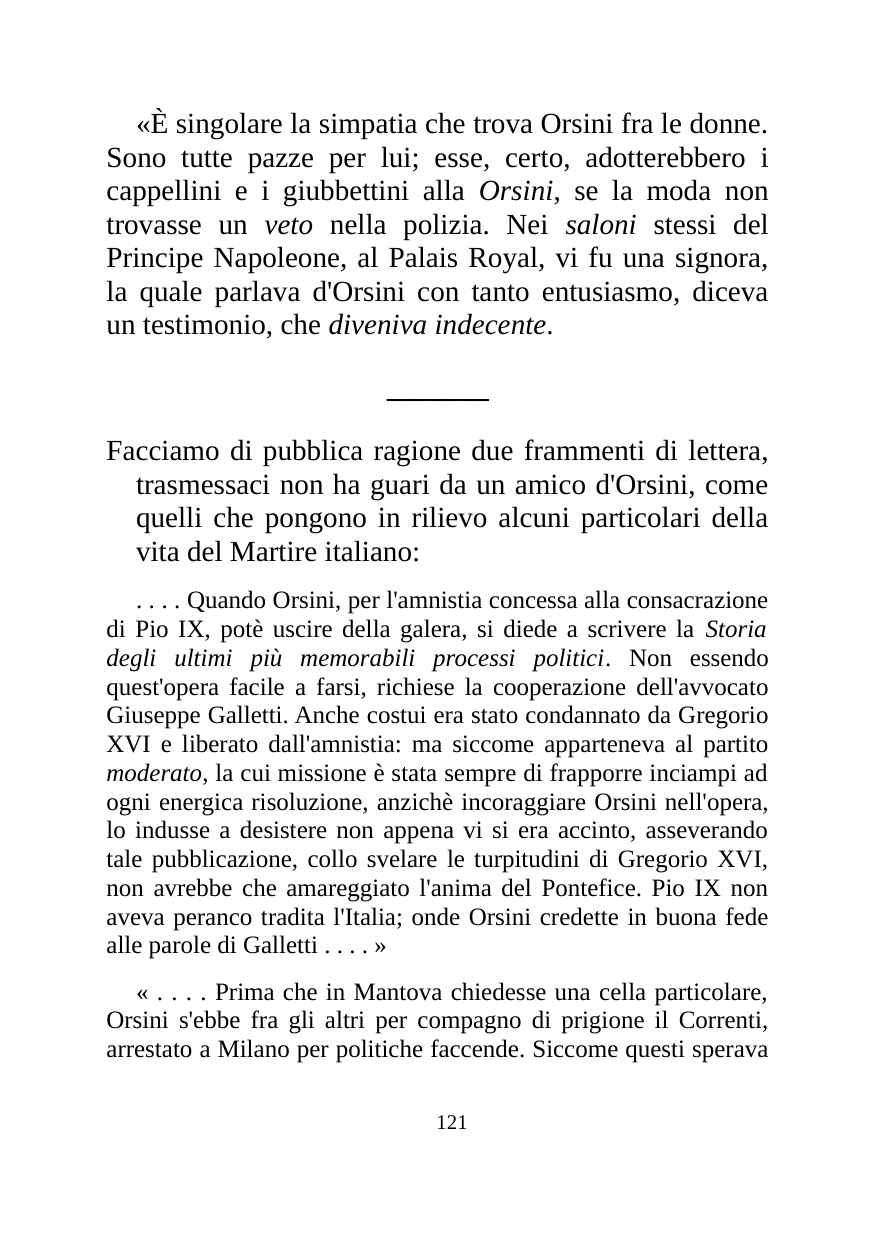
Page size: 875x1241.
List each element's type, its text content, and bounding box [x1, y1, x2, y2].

text «È singolare la simpatia che trova Orsini fra le donne. Sono tutte pazze per lui; esse, certo, adotterebbero i cappellini e i giubbettini alla Orsini, se la moda non trovasse un veto nella polizia. Nei saloni stessi del Principe Napoleone, al Palais Royal, vi fu una signora, la quale parlava d'Orsini con tanto entusiasmo, diceva un testimonio, che diveniva indecente. [106, 106, 769, 341]
text « . . . . Prima che in Mantova chiedesse una cella particolare, Orsini s'ebbe fra gli altri per compagno di prigione il Correnti, arrestato a Milano per politiche faccende. Siccome questi sperava [106, 977, 769, 1063]
text Facciamo di pubblica ragione due frammenti di lettera, trasmessaci non ha guari da un amico d'Orsini, come quelli che pongono in rilievo alcuni particolari della vita del Martire italiano: [106, 433, 769, 568]
text . . . . Quando Orsini, per l'amnistia concessa alla consacrazione di Pio IX, potè uscire della galera, si diede a scrivere la Storia degli ultimi più memorabili processi politici. Non essendo quest'opera facile a farsi, richiese la cooperazione dell'avvocato Giuseppe Galletti. Anche costui era stato condannato da Gregorio XVI e liberato dall'amnistia: ma siccome apparteneva al partito moderato, la cui missione è stata sempre di frapporre inciampi ad ogni energica risoluzione, anzichè incoraggiare Orsini nell'opera, lo indusse a desistere non appena vi si era accinto, asseverando tale pubblicazione, collo svelare le turpitudini di Gregorio XVI, non avrebbe che amareggiato l'anima del Pontefice. Pio IX non aveva peranco tradita l'Italia; onde Orsini credette in buona fede alle parole di Galletti . . . . » [106, 585, 769, 959]
text _______ [106, 371, 769, 404]
